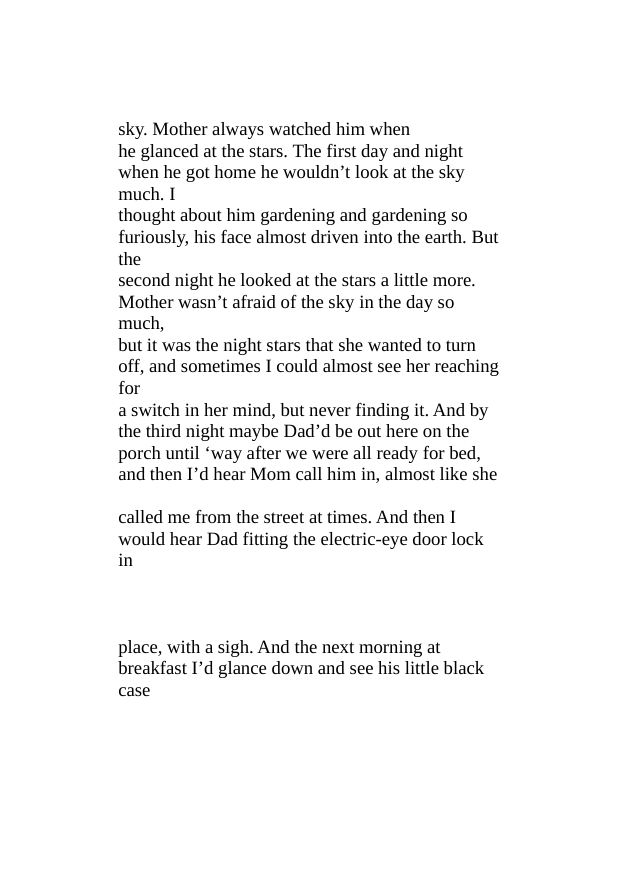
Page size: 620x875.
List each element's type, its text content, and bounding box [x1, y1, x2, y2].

text sky. Mother always watched him when he glanced at the stars. The first day and night when he got home he wouldn’t look at the sky much. I thought about him gardening and gardening so furiously, his face almost driven into the earth. But the second night he looked at the stars a little more. Mother wasn’t afraid of the sky in the day so much, but it was the night stars that she wanted to turn off, and sometimes I could almost see her reaching for a switch in her mind, but never finding it. And by the third night maybe Dad’d be out here on the porch until ‘way after we were all ready for bed, and then I’d hear Mom call him in, almost like she called me from the street at times. And then I would hear Dad fitting the electric-eye door lock in place, with a sigh. And the next morning at breakfast I’d glance down and see his little black case [118, 118, 501, 700]
